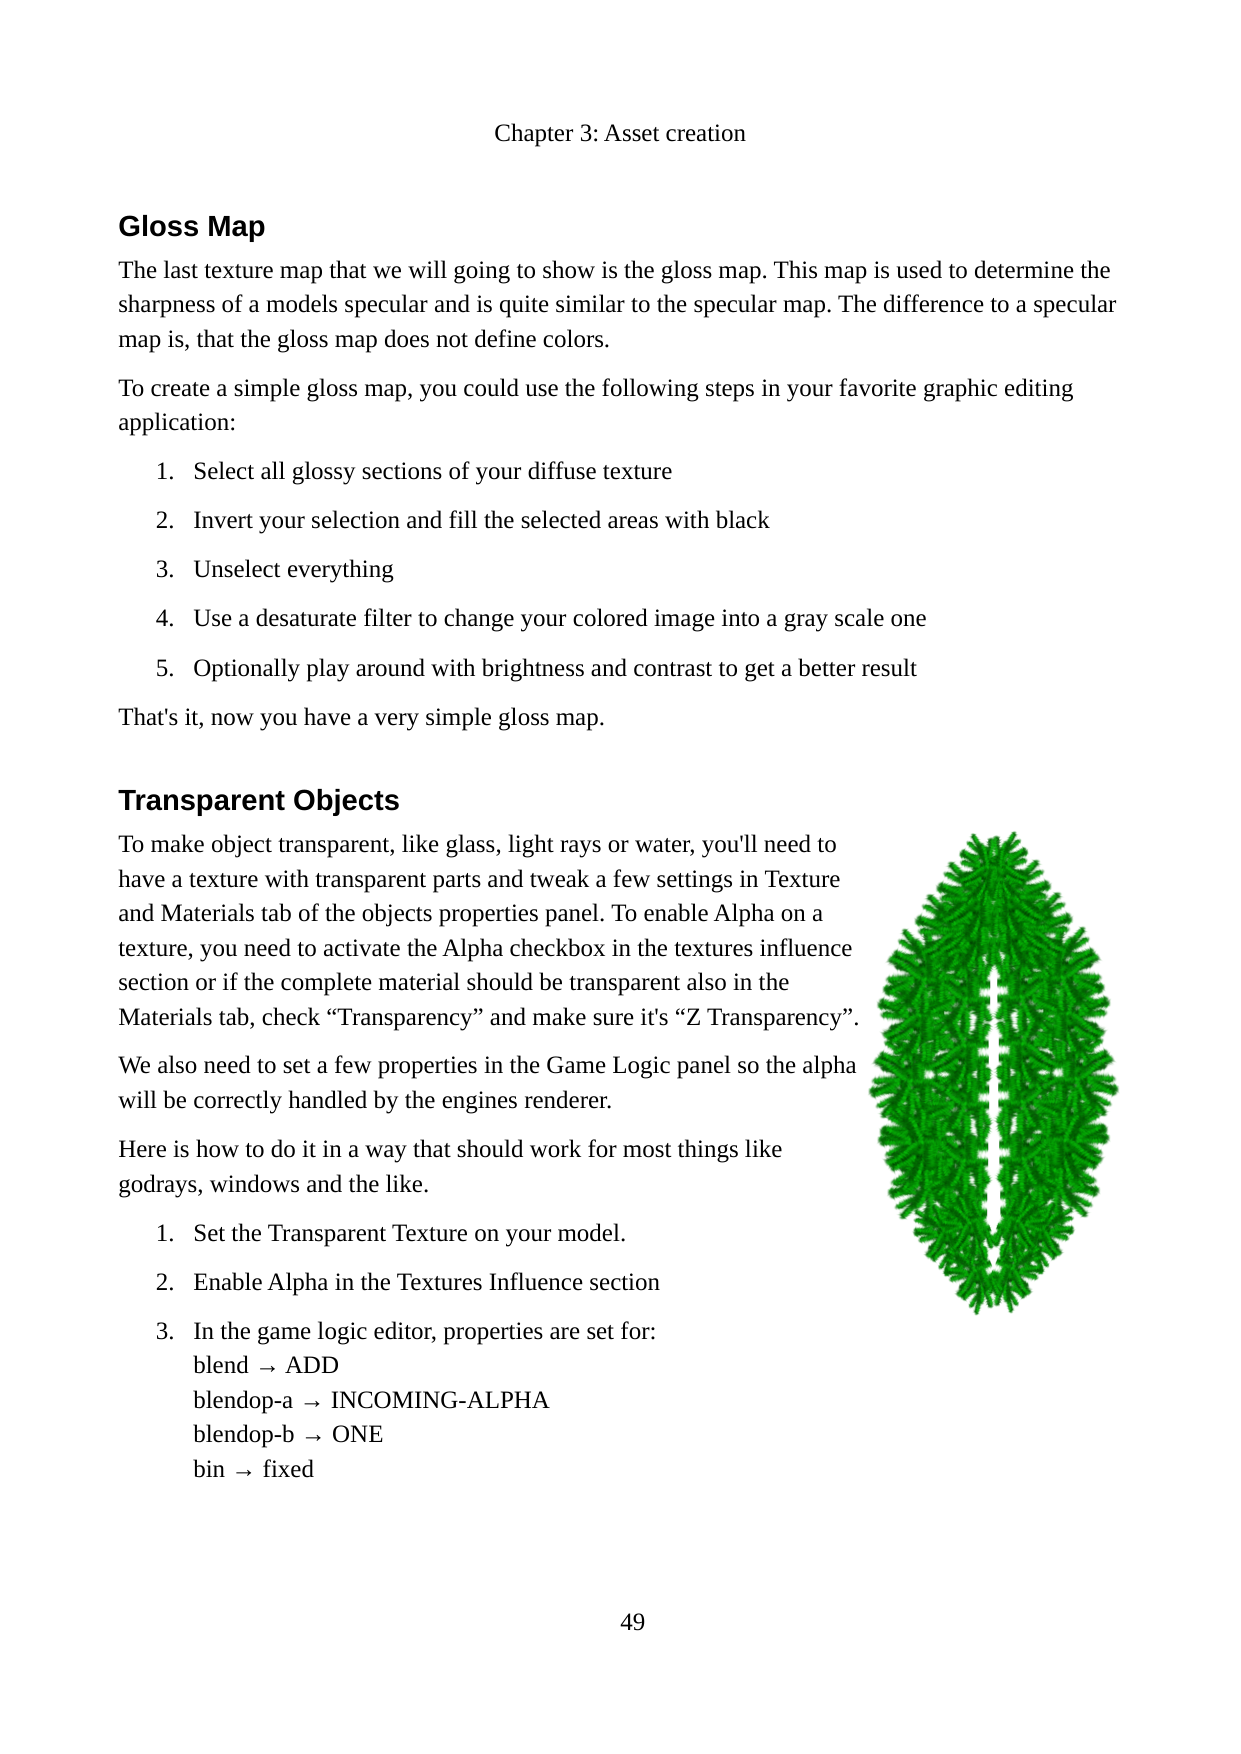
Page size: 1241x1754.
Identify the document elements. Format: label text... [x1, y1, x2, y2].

list Use a desaturate filter to change your colored image into a gray scale one [156, 603, 1122, 632]
text To create a simple gloss map, you could use the following steps in your favorite graphic editing application: [118, 373, 1122, 436]
list Set the Transparent Texture on your model. [156, 1218, 865, 1246]
subtitle Transparent Objects [118, 783, 1122, 817]
text The last texture map that we will going to show is the gloss map. This map is used to determine the sharpness of a models specular and is quite similar to the specular map. The difference to a specular map is, that the gloss map does not define colors. [118, 255, 1122, 352]
list Unselect everything [156, 554, 1122, 583]
picture [865, 829, 1123, 1344]
text That's it, now you have a very simple gloss map. [118, 702, 1122, 730]
list Select all glossy sections of your diffuse texture [156, 456, 1122, 485]
text Here is how to do it in a way that should work for most things like godrays, windows and the like. [118, 1134, 865, 1197]
list Invert your selection and fill the selected areas with black [156, 505, 1122, 534]
list Enable Alpha in the Textures Influence section [156, 1267, 865, 1296]
list Optionally play around with brightness and contrast to get a better result [156, 653, 1122, 681]
text We also need to set a few properties in the Game Logic panel so the alpha will be correctly handled by the engines renderer. [118, 1051, 865, 1114]
subtitle Gloss Map [118, 209, 1122, 242]
text To make object transparent, like glass, light rays or water, you'll need to have a texture with transparent parts and tweak a few settings in Texture and Materials tab of the objects properties panel. To enable Alpha on a texture, you need to activate the Alpha checkbox in the textures influence section or if the complete material should be transparent also in the Materials tab, check “Transparency” and make sure it's “Z Transparency”. [118, 829, 865, 1030]
list In the game logic editor, properties are set for: blend → ADD blendop-a → INCOMING-ALPHA blendop-b → ONE bin → fixed [156, 1316, 1122, 1482]
